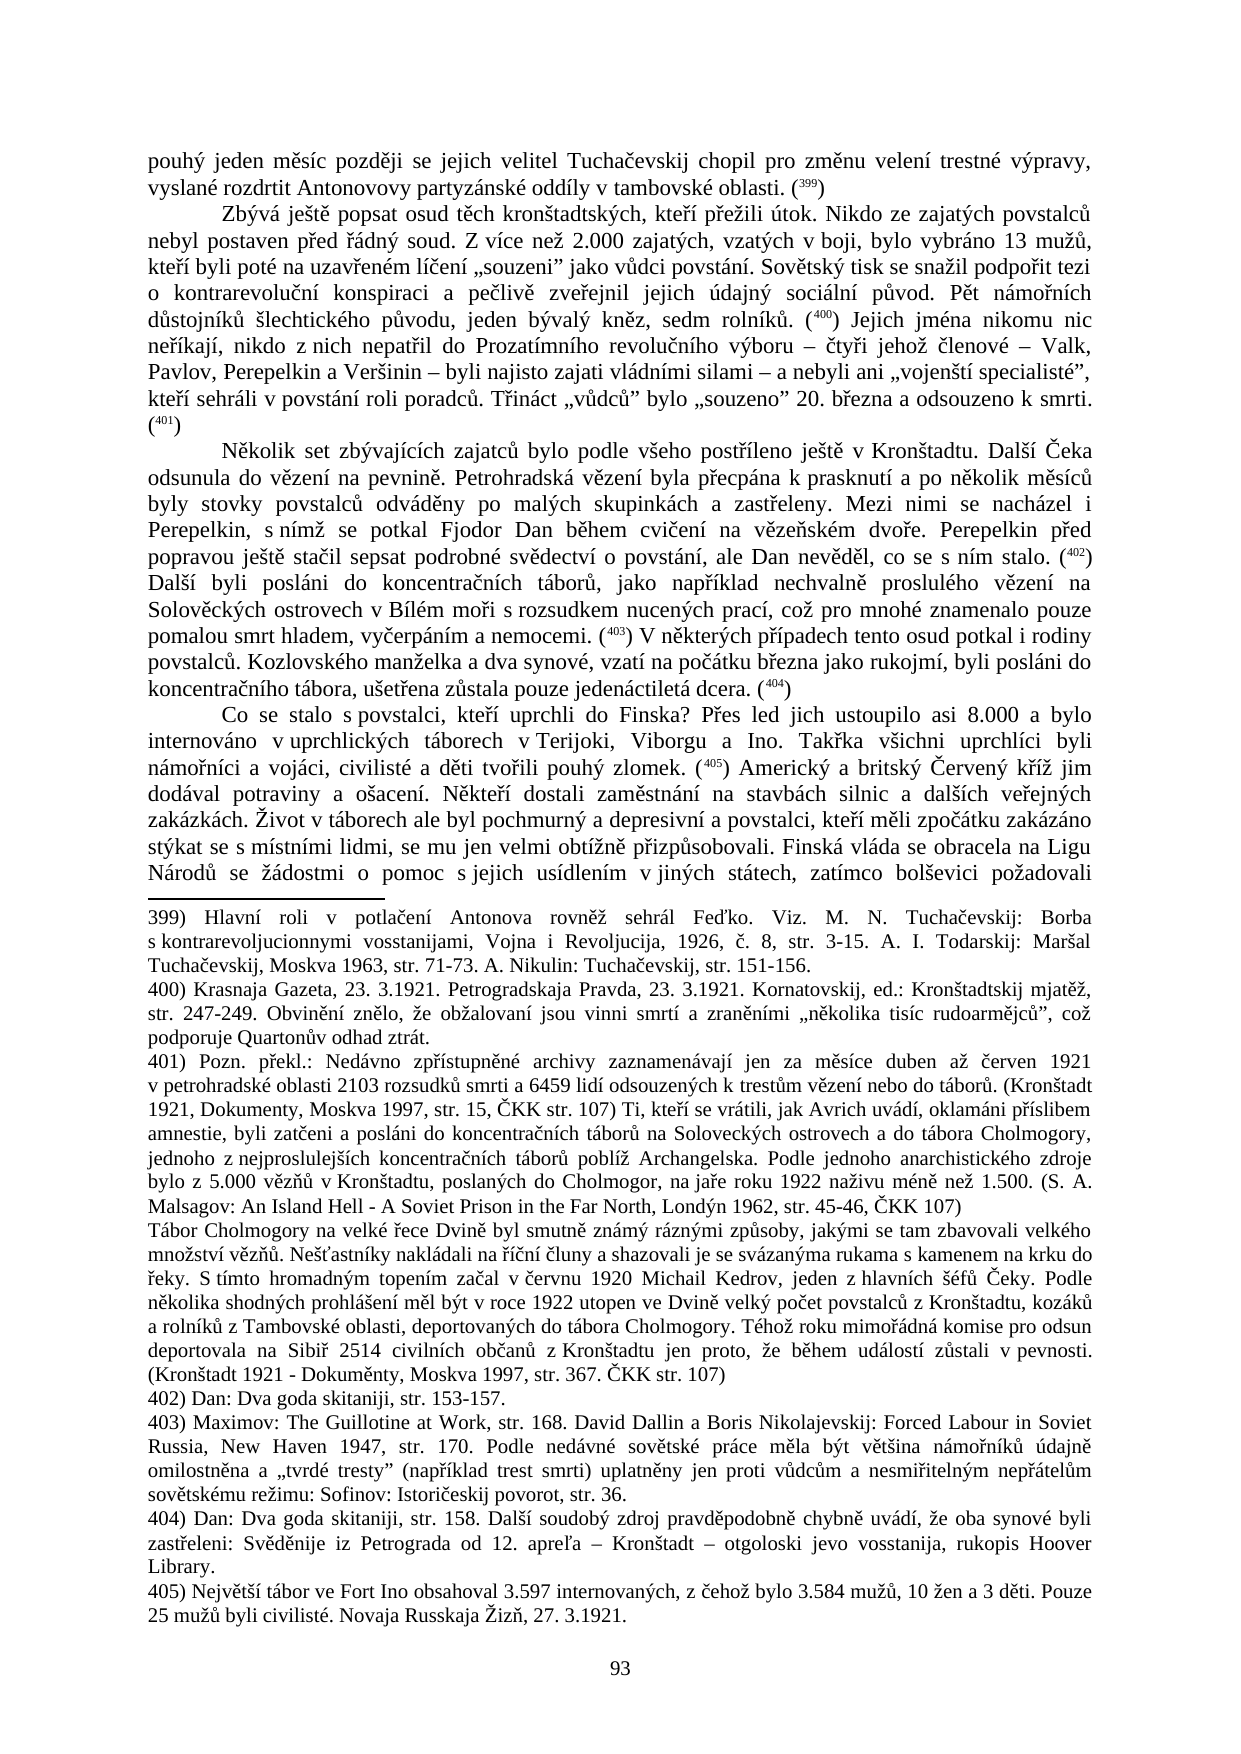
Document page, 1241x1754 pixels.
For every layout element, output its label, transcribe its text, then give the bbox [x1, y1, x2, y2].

text ) Největší tábor ve Fort Ino obsahoval 3.597 internovaných, z čehož bylo 3.584 mužů, 10 žen a 3 děti. Pouze 25 mužů byli civilisté. Novaja Russkaja Žizň, 27. 3.1921. [148, 1578, 1093, 1627]
text Několik set zbývajících zajatců bylo podle všeho postříleno ještě v Kronštadtu. Další Čeka odsunula do vězení na pevnině. Petrohradská vězení byla přecpána k prasknutí a po několik měsíců byly stovky povstalců odváděny po malých skupinkách a zastřeleny. Mezi nimi se nacházel i Perepelkin, s nímž se potkal Fjodor Dan během cvičení na vězeňském dvoře. Perepelkin před popravou ještě stačil sepsat podrobné svědectví o povstání, ale Dan nevěděl, co se s ním stalo. () Další byli posláni do koncentračních táborů, jako například nechvalně proslulého vězení na Solověckých ostrovech v Bílém moři s rozsudkem nucených prací, což pro mnohé znamenalo pouze pomalou smrt hladem, vyčerpáním a nemocemi. () V některých případech tento osud potkal i rodiny povstalců. Kozlovského manželka a dva synové, vzatí na počátku března jako rukojmí, byli posláni do koncentračního tábora, ušetřena zůstala pouze jedenáctiletá dcera. () [148, 437, 1093, 701]
text ) Dan: Dva goda skitaniji, str. 153-157. [148, 1386, 1093, 1410]
text ) Maximov: The Guillotine at Work, str. 168. David Dallin a Boris Nikolajevskij: Forced Labour in Soviet Russia, New Haven 1947, str. 170. Podle nedávné sovětské práce měla být většina námořníků údajně omilostněna a „tvrdé tresty” (například trest smrti) uplatněny jen proti vůdcům a nesmiřitelným nepřátelům sovětskému režimu: Sofinov: Istoričeskij povorot, str. 36. [148, 1410, 1093, 1506]
text ) Pozn. překl.: Nedávno zpřístupněné archivy zaznamenávají jen za měsíce duben až červen 1921 v petrohradské oblasti 2103 rozsudků smrti a 6459 lidí odsouzených k trestům vězení nebo do táborů. (Kronštadt 1921, Dokumenty, Moskva 1997, str. 15, ČKK str. 107) Ti, kteří se vrátili, jak Avrich uvádí, oklamáni příslibem amnestie, byli zatčeni a posláni do koncentračních táborů na Soloveckých ostrovech a do tábora Cholmogory, jednoho z nejproslulejších koncentračních táborů poblíž Archangelska. Podle jednoho anarchistického zdroje bylo z 5.000 vězňů v Kronštadtu, poslaných do Cholmogor, na jaře roku 1922 naživu méně než 1.500. (S. A. Malsagov: An Island Hell - A Soviet Prison in the Far North, Londýn 1962, str. 45-46, ČKK 107) [148, 1049, 1093, 1218]
text Zbývá ještě popsat osud těch kronštadtských, kteří přežili útok. Nikdo ze zajatých povstalců nebyl postaven před řádný soud. Z více než 2.000 zajatých, vzatých v boji, bylo vybráno 13 mužů, kteří byli poté na uzavřeném líčení „souzeni” jako vůdci povstání. Sovětský tisk se snažil podpořit tezi o kontrarevoluční konspiraci a pečlivě zveřejnil jejich údajný sociální původ. Pět námořních důstojníků šlechtického původu, jeden bývalý kněz, sedm rolníků. () Jejich jména nikomu nic neříkají, nikdo z nich nepatřil do Prozatímního revolučního výboru – čtyři jehož členové – Valk, Pavlov, Perepelkin a Veršinin – byli najisto zajati vládními silami – a nebyli ani „vojenští specialisté”, kteří sehráli v povstání roli poradců. Třináct „vůdců” bylo „souzeno” 20. března a odsouzeno k smrti. () [148, 200, 1093, 437]
text Co se stalo s povstalci, kteří uprchli do Finska? Přes led jich ustoupilo asi 8.000 a bylo internováno v uprchlických táborech v Terijoki, Viborgu a Ino. Takřka všichni uprchlíci byli námořníci a vojáci, civilisté a děti tvořili pouhý zlomek. () Americký a britský Červený kříž jim dodával potraviny a ošacení. Někteří dostali zaměstnání na stavbách silnic a dalších veřejných zakázkách. Život v táborech ale byl pochmurný a depresivní a povstalci, kteří měli zpočátku zakázáno stýkat se s místními lidmi, se mu jen velmi obtížně přizpůsobovali. Finská vláda se obracela na Ligu Národů se žádostmi o pomoc s jejich usídlením v jiných státech, zatímco bolševici požadovali [148, 701, 1093, 886]
text ) Krasnaja Gazeta, 23. 3.1921. Petrogradskaja Pravda, 23. 3.1921. Kornatovskij, ed.: Kronštadtskij mjatěž, str. 247-249. Obvinění znělo, že obžalovaní jsou vinni smrtí a zraněními „několika tisíc rudoarmějců”, což podporuje Quartonův odhad ztrát. [148, 977, 1093, 1049]
text ) Dan: Dva goda skitaniji, str. 158. Další soudobý zdroj pravděpodobně chybně uvádí, že oba synové byli zastřeleni: Svěděnije iz Petrograda od 12. apreľa – Kronštadt – otgoloski jevo vosstanija, rukopis Hoover Library. [148, 1506, 1093, 1578]
text ) Hlavní roli v potlačení Antonova rovněž sehrál Feďko. Viz. M. N. Tuchačevskij: Borba s kontrarevoljucionnymi vosstanijami, Vojna i Revoljucija, 1926, č. 8, str. 3-15. A. I. Todarskij: Maršal Tuchačevskij, Moskva 1963, str. 71-73. A. Nikulin: Tuchačevskij, str. 151-156. [148, 905, 1093, 977]
text pouhý jeden měsíc později se jejich velitel Tuchačevskij chopil pro změnu velení trestné výpravy, vyslané rozdrtit Antonovovy partyzánské oddíly v tambovské oblasti. () [148, 148, 1093, 200]
text Tábor Cholmogory na velké řece Dvině byl smutně známý ráznými způsoby, jakými se tam zbavovali velkého množství vězňů. Nešťastníky nakládali na říční čluny a shazovali je se svázanýma rukama s kamenem na krku do řeky. S tímto hromadným topením začal v červnu 1920 Michail Kedrov, jeden z hlavních šéfů Čeky. Podle několika shodných prohlášení měl být v roce 1922 utopen ve Dvině velký počet povstalců z Kronštadtu, kozáků a rolníků z Tambovské oblasti, deportovaných do tábora Cholmogory. Téhož roku mimořádná komise pro odsun deportovala na Sibiř 2514 civilních občanů z Kronštadtu jen proto, že během událostí zůstali v pevnosti. (Kronštadt 1921 - Dokuměnty, Moskva 1997, str. 367. ČKK str. 107) [148, 1218, 1093, 1386]
